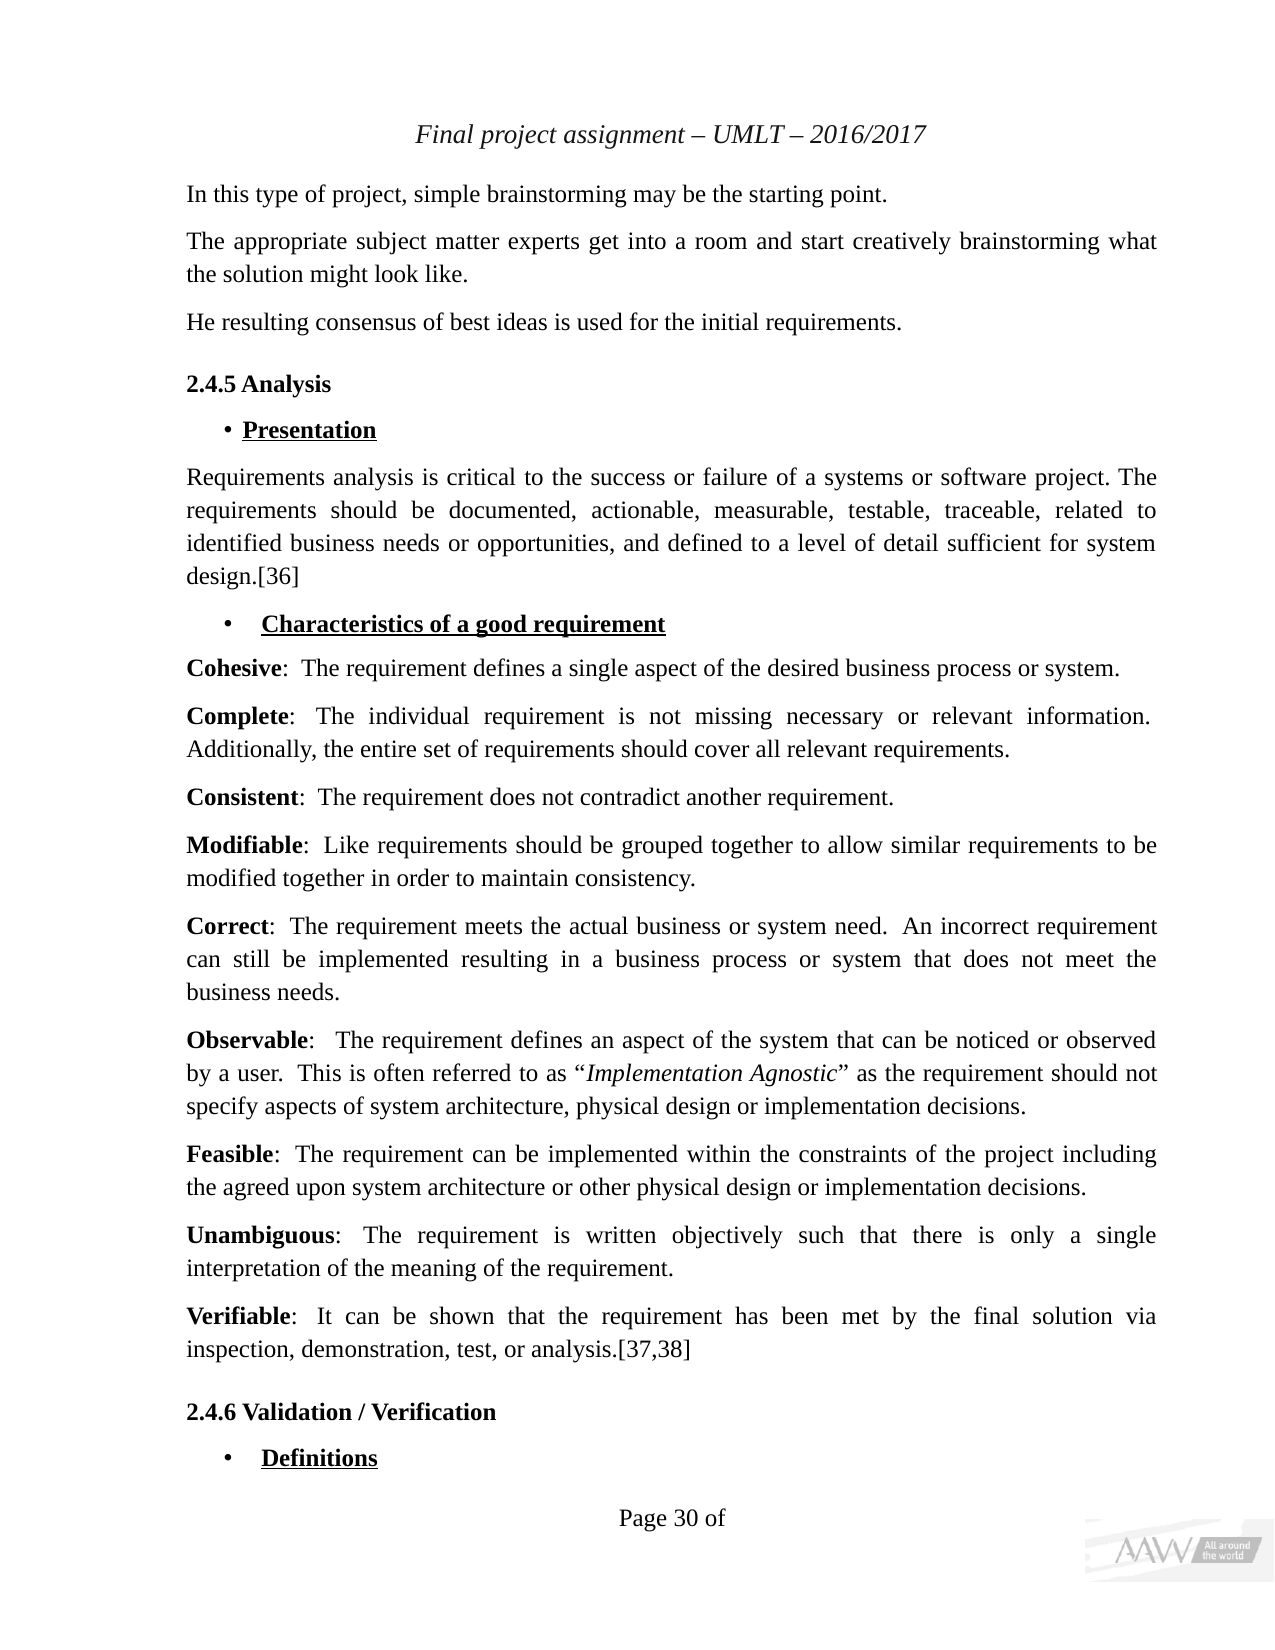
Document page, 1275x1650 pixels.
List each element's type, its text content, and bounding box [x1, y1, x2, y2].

text Consistent: The requirement does not contradict another requirement. [186, 782, 1158, 811]
subtitle 2.4.5 Analysis [186, 369, 1158, 398]
list Definitions [223, 1443, 1158, 1471]
text Feasible: The requirement can be implemented within the constraints of the project including the agreed upon system architecture or other physical design or implementation decisions. [186, 1139, 1158, 1201]
picture [1085, 1519, 1275, 1582]
subtitle 2.4.6 Validation / Verification [186, 1397, 1158, 1426]
text Observable: The requirement defines an aspect of the system that can be noticed or observed by a user. This is often referred to as “Implementation Agnostic” as the requirement should not specify aspects of system architecture, physical design or implementation decisions. [186, 1025, 1158, 1120]
text Verifiable: It can be shown that the requirement has been met by the final solution via inspection, demonstration, test, or analysis.[37,38] [186, 1301, 1158, 1363]
text Modifiable: Like requirements should be grouped together to allow similar requirements to be modified together in order to maintain consistency. [186, 830, 1158, 892]
text He resulting consensus of best ideas is used for the initial requirements. [186, 307, 1158, 336]
list Characteristics of a good requirement [223, 609, 1158, 638]
text The appropriate subject matter experts get into a room and start creatively brainstorming what the solution might look like. [186, 226, 1158, 288]
text Cohesive: The requirement defines a single aspect of the desired business process or system. [186, 653, 1158, 682]
text Correct: The requirement meets the actual business or system need. An incorrect requirement can still be implemented resulting in a business process or system that does not meet the business needs. [186, 911, 1158, 1006]
text In this type of project, simple brainstorming may be the starting point. [186, 179, 1158, 207]
text Complete: The individual requirement is not missing necessary or relevant information. Additionally, the entire set of requirements should cover all relevant requirements. [186, 701, 1158, 763]
text Requirements analysis is critical to the success or failure of a systems or software project. The requirements should be documented, actionable, measurable, testable, traceable, related to identified business needs or opportunities, and defined to a level of detail sufficient for system design.[36] [186, 462, 1158, 590]
text Unambiguous: The requirement is written objectively such that there is only a single interpretation of the meaning of the requirement. [186, 1220, 1158, 1282]
list Presentation [223, 415, 1158, 443]
